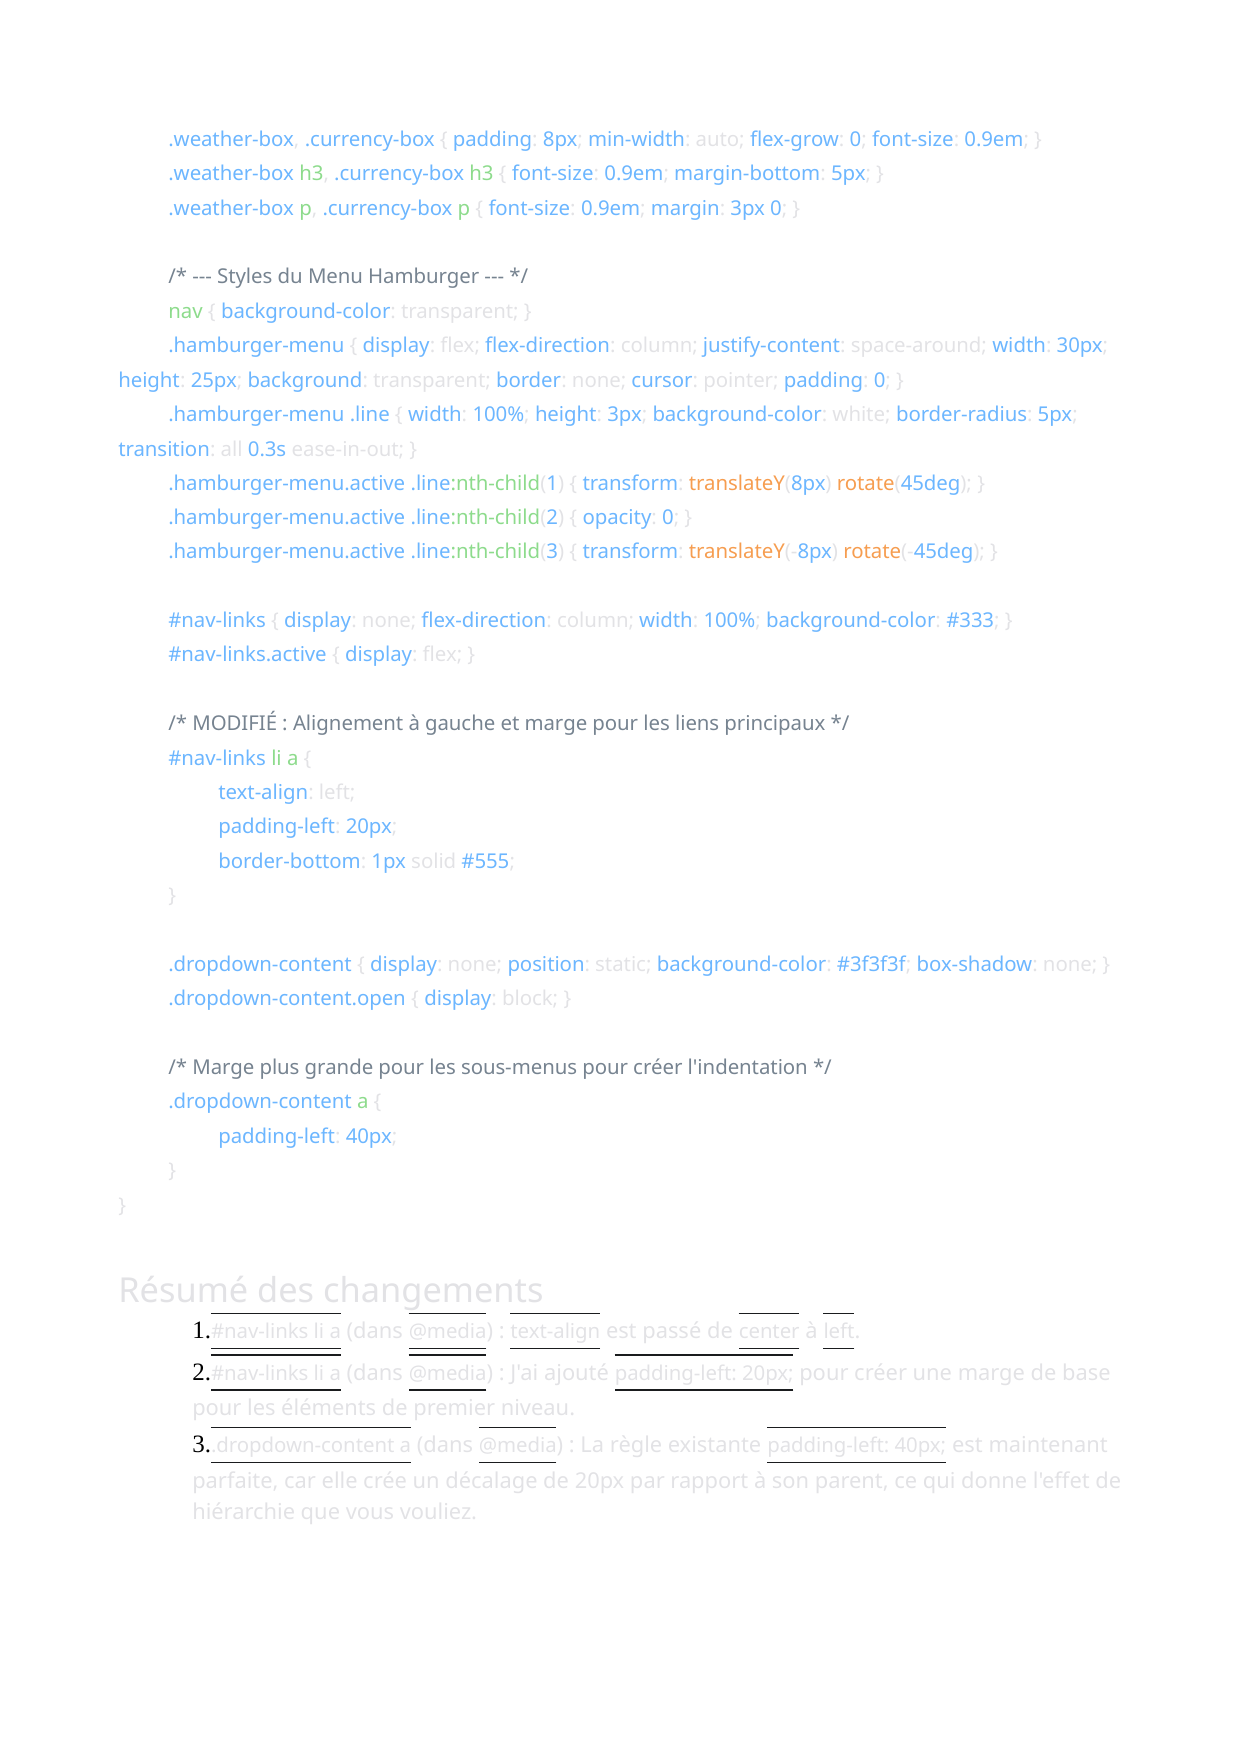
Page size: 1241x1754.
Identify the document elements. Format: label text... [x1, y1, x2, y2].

text .dropdown-content a { [118, 1081, 1122, 1115]
text .hamburger-menu .line { width: 100%; height: 3px; background-color: white; border-radius: 5px; transition: all 0.3s ease-in-out; } [118, 393, 1122, 462]
list #nav-links li a (dans @media) : J'ai ajouté padding-left: 20px; pour créer une marge de base pour les éléments de premier niveau. [118, 1354, 1122, 1422]
text .dropdown-content.open { display: block; } [118, 977, 1122, 1012]
text #nav-links.active { display: flex; } [118, 634, 1122, 668]
text border-bottom: 1px solid #555; [118, 840, 1122, 874]
text .hamburger-menu.active .line:nth-child(3) { transform: translateY(-8px) rotate(-45deg); } [118, 531, 1122, 565]
text text-align: left; [118, 771, 1122, 806]
text /* Marge plus grande pour les sous-menus pour créer l'indentation */ [118, 1046, 1122, 1081]
text } [118, 874, 1122, 909]
text /* --- Styles du Menu Hamburger --- */ [118, 256, 1122, 290]
text .hamburger-menu { display: flex; flex-direction: column; justify-content: space-around; width: 30px; height: 25px; background: transparent; border: none; cursor: pointer; padding: 0; } [118, 324, 1122, 393]
text .hamburger-menu.active .line:nth-child(2) { opacity: 0; } [118, 496, 1122, 531]
text nav { background-color: transparent; } [118, 290, 1122, 324]
text #nav-links li a { [118, 737, 1122, 771]
list #nav-links li a (dans @media) : text-align est passé de center à left. [118, 1313, 1122, 1349]
text padding-left: 20px; [118, 806, 1122, 840]
list .dropdown-content a (dans @media) : La règle existante padding-left: 40px; est maintenant parfaite, car elle crée un décalage de 20px par rapport à son parent, ce qui donne l'effet de hiérarchie que vous vouliez. [118, 1427, 1122, 1526]
subtitle Résumé des changements [118, 1266, 1122, 1313]
text .hamburger-menu.active .line:nth-child(1) { transform: translateY(8px) rotate(45deg); } [118, 462, 1122, 496]
text padding-left: 40px; [118, 1115, 1122, 1149]
text .weather-box, .currency-box { padding: 8px; min-width: auto; flex-grow: 0; font-size: 0.9em; } [118, 118, 1122, 152]
text .dropdown-content { display: none; position: static; background-color: #3f3f3f; box-shadow: none; } [118, 943, 1122, 977]
text } [118, 1149, 1122, 1184]
text } [118, 1184, 1122, 1218]
text .weather-box p, .currency-box p { font-size: 0.9em; margin: 3px 0; } [118, 187, 1122, 221]
text /* MODIFIÉ : Alignement à gauche et marge pour les liens principaux */ [118, 702, 1122, 737]
text .weather-box h3, .currency-box h3 { font-size: 0.9em; margin-bottom: 5px; } [118, 152, 1122, 187]
text #nav-links { display: none; flex-direction: column; width: 100%; background-color: #333; } [118, 599, 1122, 634]
